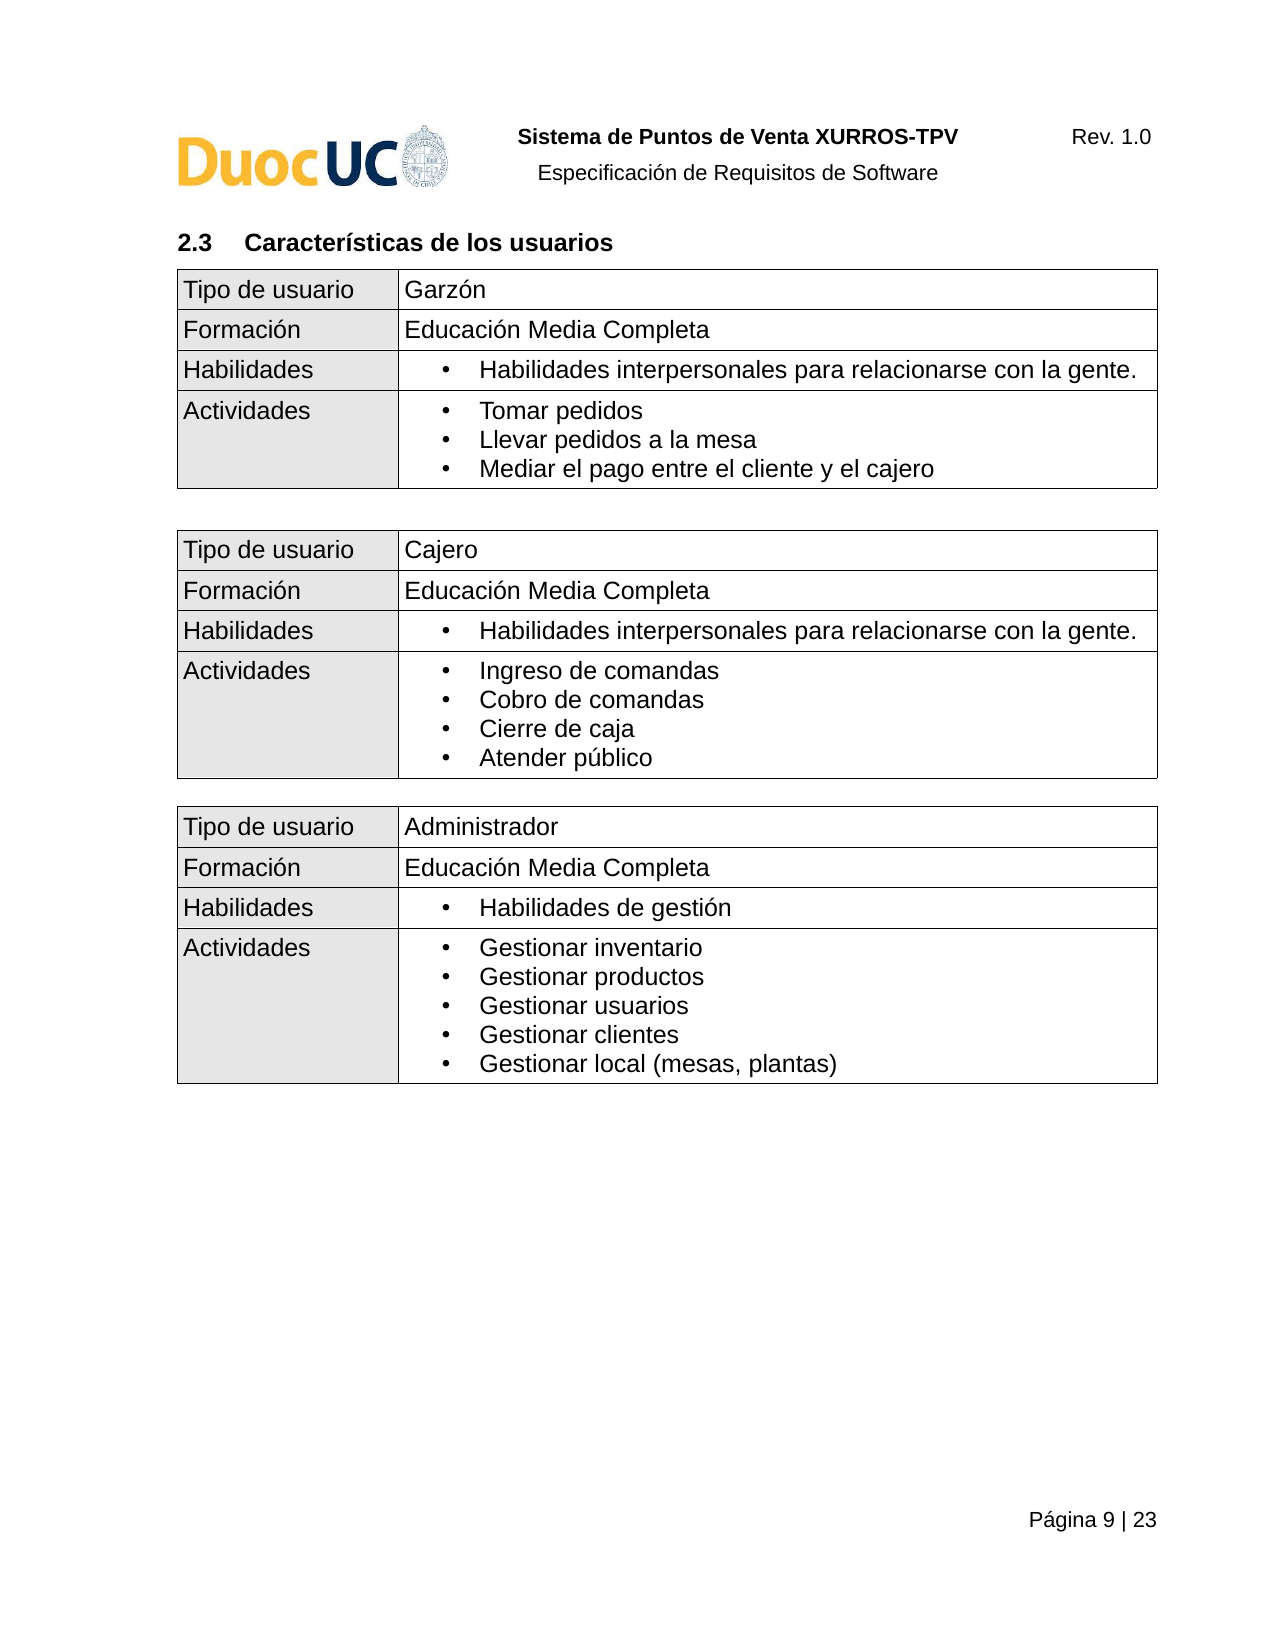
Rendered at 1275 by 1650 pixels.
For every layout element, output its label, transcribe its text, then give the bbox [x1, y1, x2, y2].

table_header Tipo de usuario [178, 531, 398, 570]
table_cell Gestionar inventario Gestionar productos Gestionar usuarios Gestionar clientes Gestionar local (mesas, plantas) [399, 929, 1157, 1083]
table_cell Ingreso de comandas Cobro de comandas Cierre de caja Atender público [399, 652, 1157, 777]
picture [178, 125, 449, 187]
table_cell Formación [178, 310, 398, 349]
table_cell Educación Media Completa [399, 571, 1157, 610]
table_cell Formación [178, 571, 398, 610]
table_header Tipo de usuario [178, 807, 398, 847]
table_cell Educación Media Completa [399, 310, 1157, 349]
table_cell Formación [178, 848, 398, 887]
table_cell Tomar pedidos Llevar pedidos a la mesa Mediar el pago entre el cliente y el cajero [399, 391, 1157, 488]
table_cell Habilidades de gestión [399, 888, 1157, 927]
table_cell Actividades [178, 652, 398, 777]
table_cell Habilidades interpersonales para relacionarse con la gente. [399, 351, 1157, 390]
table_header Garzón [399, 270, 1157, 309]
table_cell Habilidades interpersonales para relacionarse con la gente. [399, 611, 1157, 651]
table_cell Educación Media Completa [399, 848, 1157, 887]
table_cell Actividades [178, 391, 398, 488]
table_header Tipo de usuario [178, 270, 398, 309]
table_cell Habilidades [178, 888, 398, 927]
table_header Administrador [399, 807, 1157, 847]
table_cell Habilidades [178, 611, 398, 651]
table_cell Habilidades [178, 351, 398, 390]
table_header Cajero [399, 531, 1157, 570]
table_cell Actividades [178, 929, 398, 1083]
subtitle Características de los usuarios [177, 228, 1157, 256]
